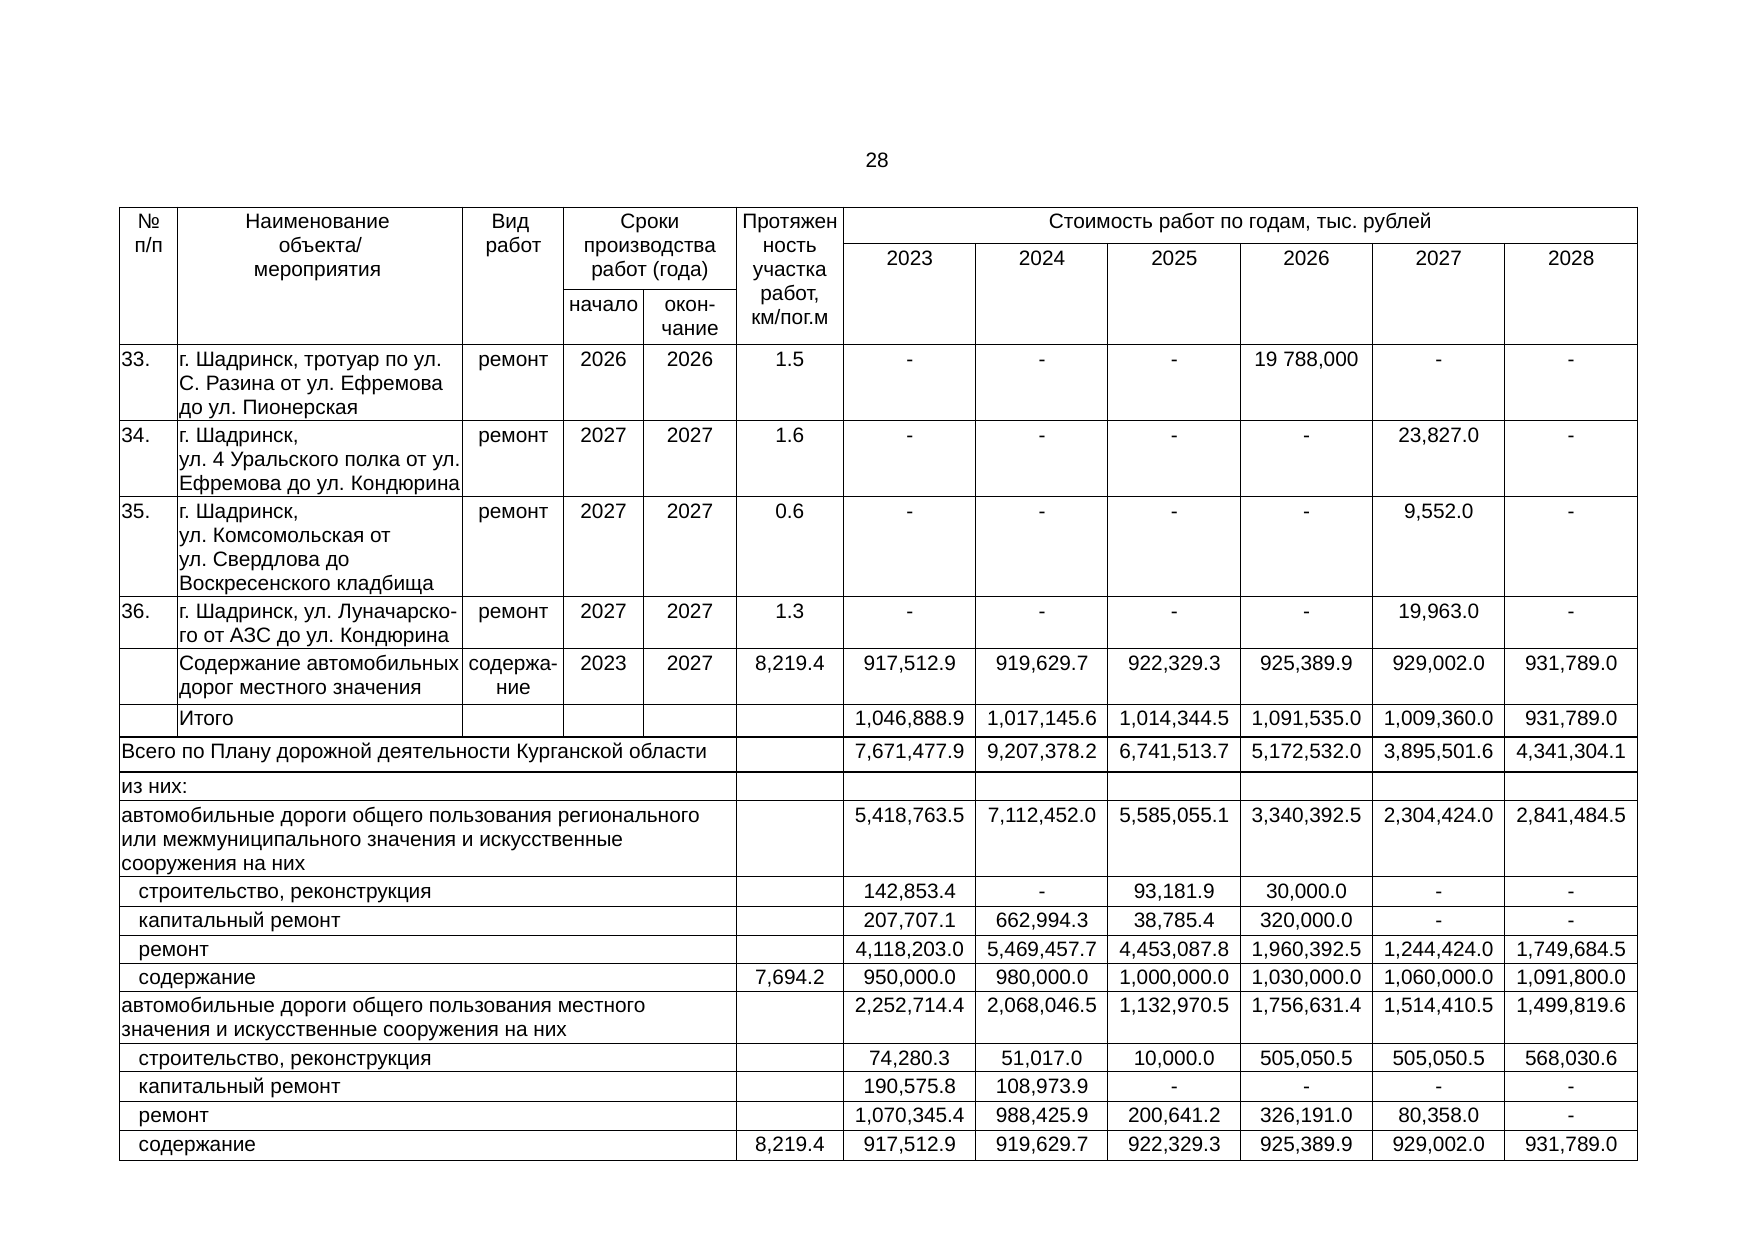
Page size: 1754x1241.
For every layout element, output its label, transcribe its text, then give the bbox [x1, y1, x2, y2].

table_cell 2025 [1108, 244, 1240, 344]
table_cell 1 132 970,5 [1108, 992, 1240, 1043]
table_cell 2 841 484,5 [1505, 801, 1637, 876]
table_cell 2023 [844, 244, 975, 344]
table_cell 1 132 970,5 [1108, 705, 1240, 736]
table_cell 190 575,8 [844, 1072, 975, 1101]
table_cell 1,3 [737, 597, 843, 648]
table_cell [737, 1072, 843, 1101]
table_cell - [1108, 497, 1240, 596]
table_cell 568 030,6 [1505, 1044, 1637, 1071]
table_cell содержание [120, 1131, 736, 1159]
table_cell 2027 [644, 597, 736, 648]
table_cell 505 050,5 [1373, 1044, 1504, 1071]
table_cell [737, 1044, 843, 1071]
table_cell 1 499 819,6 [1505, 992, 1637, 1043]
table_header № п/п [120, 208, 177, 344]
table_header Сроки производства работ (года) [564, 208, 736, 289]
table_cell 2027 [644, 649, 736, 703]
table_cell Всего по Плану дорожной деятельности Курганской области [120, 738, 736, 771]
table_cell 1 009 360,0 [1373, 705, 1504, 736]
table_cell - [1108, 597, 1240, 648]
table_cell [976, 773, 1107, 800]
table_cell 4 341 304,1 [1505, 738, 1637, 771]
table_cell содержание [120, 964, 736, 991]
table_cell - [1505, 345, 1637, 420]
table_cell капитальный ремонт [120, 1072, 736, 1101]
table_cell 19 963,0 [1373, 597, 1504, 648]
table_cell - [1505, 497, 1637, 596]
table_cell - [1373, 1072, 1504, 1101]
table_cell - [976, 877, 1107, 906]
table_cell [120, 705, 177, 736]
table_cell ремонт [463, 421, 563, 496]
table_cell 5 172 532,0 [1241, 738, 1372, 771]
table_cell 19 788,000 [1241, 345, 1372, 420]
table_cell Итого [178, 705, 462, 736]
table_cell - [1505, 1102, 1637, 1129]
table_cell 74 280,3 [844, 1044, 975, 1071]
table_cell 1 756 631,4 [1241, 992, 1372, 1043]
table_cell [1108, 773, 1240, 800]
table_cell 1 030 000,0 [1241, 964, 1372, 991]
table_cell 925 389,9 [1241, 1131, 1372, 1159]
table_cell 1,6 [737, 421, 843, 496]
table_cell [737, 705, 843, 736]
table_cell 1 514 410,5 [1373, 992, 1504, 1043]
table_cell [564, 705, 643, 736]
table_cell - [1373, 345, 1504, 420]
table_cell 1 158 959,2 [844, 705, 975, 736]
table_cell 922 329,3 [1108, 1131, 1240, 1159]
table_cell 2027 [564, 597, 643, 648]
table_cell 2023 [564, 649, 643, 703]
table_cell 2024 [976, 244, 1107, 344]
table_cell [737, 936, 843, 963]
table_cell 2027 [564, 497, 643, 596]
table_cell начало [564, 290, 643, 344]
table_cell 5 585 055,1 [1108, 801, 1240, 876]
table_cell 34. [120, 421, 177, 496]
table_cell 505 050,5 [1241, 1044, 1372, 1071]
table_cell 1 960 392,5 [1241, 936, 1372, 963]
table_cell 2 252 714,4 [844, 992, 975, 1043]
table_cell из них: [120, 773, 736, 800]
table_cell ремонт [463, 497, 563, 596]
table_cell 108 973,9 [976, 1072, 1107, 1101]
table_cell 2027 [644, 421, 736, 496]
table_cell [1373, 773, 1504, 800]
table_header Наименование объекта/ мероприятия [178, 208, 462, 344]
table_cell 10 000,0 [1108, 1044, 1240, 1071]
table_cell [120, 649, 177, 703]
table_cell 36. [120, 597, 177, 648]
table_cell содержа-ние [463, 649, 563, 703]
table_cell 142 853,4 [844, 877, 975, 906]
table_cell - [976, 421, 1107, 496]
table_cell - [844, 421, 975, 496]
table_cell 23 827,0 [1373, 421, 1504, 496]
table_cell 207 707,1 [844, 907, 975, 934]
table_cell 4 118 203,0 [844, 936, 975, 963]
table_cell 38 785,4 [1108, 907, 1240, 934]
table_cell ремонт [120, 1102, 736, 1129]
table_cell 93 181,9 [1108, 877, 1240, 906]
table_cell - [1505, 877, 1637, 906]
table_cell 200 641,2 [1108, 1102, 1240, 1129]
table_cell г. Шадринск, тротуар по ул. С. Разина от ул. Ефремова до ул. Пионерская [178, 345, 462, 420]
table_cell - [1108, 421, 1240, 496]
table_cell 1 028 549,4 [976, 705, 1107, 736]
table_cell 30 000,0 [1241, 877, 1372, 906]
table_cell г. Шадринск, ул. Луначарско-го от АЗС до ул. Кондюрина [178, 597, 462, 648]
table_cell [737, 1102, 843, 1129]
table_cell 4 453 087,8 [1108, 936, 1240, 963]
table_cell 931 789,0 [1505, 705, 1637, 736]
table_cell [737, 801, 843, 876]
table_cell - [844, 497, 975, 596]
table_cell г. Шадринск, ул. 4 Уральского полка от ул. Ефремова до ул. Кондюрина [178, 421, 462, 496]
table_cell - [976, 597, 1107, 648]
table_cell 2026 [644, 345, 736, 420]
table_cell 922 329,3 [1108, 649, 1240, 703]
table_cell Содержание автомобильных дорог местного значения [178, 649, 462, 703]
table_cell 320 000,0 [1241, 907, 1372, 934]
table_cell 9 207 378,2 [976, 738, 1107, 771]
table_cell 2 304 424,0 [1373, 801, 1504, 876]
table_cell [737, 877, 843, 906]
table_cell 1 000 000,0 [1108, 964, 1240, 991]
table_cell 1 182 300,0 [1241, 705, 1372, 736]
table_cell 1 749 684,5 [1505, 936, 1637, 963]
table_cell 2026 [1241, 244, 1372, 344]
table_cell 917 512,9 [844, 1131, 975, 1159]
table_cell 1 091 800,0 [1505, 964, 1637, 991]
table_cell 1 244 424,0 [1373, 936, 1504, 963]
table_cell автомобильные дороги общего пользования регионального или межмуниципального значения и искусственные сооружения на них [120, 801, 736, 876]
table_cell 7 671 477,9 [844, 738, 975, 771]
table_cell 1 060 000,0 [1373, 964, 1504, 991]
table_cell ремонт [463, 597, 563, 648]
table_cell 8 219,4 [737, 649, 843, 703]
table_cell 929 002,0 [1373, 1131, 1504, 1159]
table_cell 2028 [1505, 244, 1637, 344]
table_cell [644, 705, 736, 736]
table_cell 35. [120, 497, 177, 596]
table_cell - [1505, 1072, 1637, 1101]
table_cell - [976, 497, 1107, 596]
table_cell - [1241, 421, 1372, 496]
table_cell строительство, реконструкция [120, 877, 736, 906]
table_header Протяженность участка работ, км/пог.м [737, 208, 843, 344]
table_cell [737, 992, 843, 1043]
table_cell 5 469 457,7 [976, 936, 1107, 963]
table_cell [737, 773, 843, 800]
table_cell [1241, 773, 1372, 800]
table_cell капитальный ремонт [120, 907, 736, 934]
table_cell 662 994,3 [976, 907, 1107, 934]
table_cell 8 219,4 [737, 1131, 843, 1159]
table_cell [737, 738, 843, 771]
table_cell - [1241, 597, 1372, 648]
table_cell - [976, 345, 1107, 420]
table_cell 988 425,9 [976, 1102, 1107, 1129]
table_cell - [1108, 345, 1240, 420]
table_cell 931 789,0 [1505, 649, 1637, 703]
table_cell 929 002,0 [1373, 649, 1504, 703]
table_cell 2027 [1373, 244, 1504, 344]
table_cell 3 340 392,5 [1241, 801, 1372, 876]
table_cell - [1373, 877, 1504, 906]
table_cell - [1108, 1072, 1240, 1101]
table_cell 0,6 [737, 497, 843, 596]
table_cell 917 512,9 [844, 649, 975, 703]
table_cell - [844, 345, 975, 420]
table_header Стоимость работ по годам, тыс. рублей [844, 208, 1637, 243]
table_cell 2027 [564, 421, 643, 496]
table_cell 2 068 046,5 [976, 992, 1107, 1043]
table_cell 6 741 513,7 [1108, 738, 1240, 771]
table_cell 5 418 763,5 [844, 801, 975, 876]
table_cell ремонт [463, 345, 563, 420]
table_cell - [1241, 497, 1372, 596]
table_cell [844, 773, 975, 800]
table_cell 1,5 [737, 345, 843, 420]
table_cell г. Шадринск, ул. Комсомольская от ул. Свердлова до Воскресенского кладбища [178, 497, 462, 596]
table_cell - [1373, 907, 1504, 934]
table_cell [463, 705, 563, 736]
table_cell 9 552,0 [1373, 497, 1504, 596]
table_cell - [1505, 907, 1637, 934]
table_cell 3 895 501,6 [1373, 738, 1504, 771]
table_cell автомобильные дороги общего пользования местного значения и искусственные сооружения на них [120, 992, 736, 1043]
table_cell строительство, реконструкция [120, 1044, 736, 1071]
table_cell 1 070 345,4 [844, 1102, 975, 1129]
table_cell - [1505, 597, 1637, 648]
table_header Вид работ [463, 208, 563, 344]
table_cell [1505, 773, 1637, 800]
table_cell 980 000,0 [976, 964, 1107, 991]
table_cell - [1241, 1072, 1372, 1101]
table_cell - [844, 597, 975, 648]
table_cell 7 112 452,0 [976, 801, 1107, 876]
table_cell - [1505, 421, 1637, 496]
table_cell 80 358,0 [1373, 1102, 1504, 1129]
table_cell 7 694,2 [737, 964, 843, 991]
table_cell 2026 [564, 345, 643, 420]
table_cell 919 629,7 [976, 649, 1107, 703]
table_cell окон-чание [644, 290, 736, 344]
table_cell 950 000,0 [844, 964, 975, 991]
table_cell 33. [120, 345, 177, 420]
table_cell 2027 [644, 497, 736, 596]
table_cell 919 629,7 [976, 1131, 1107, 1159]
table_cell 925 389,9 [1241, 649, 1372, 703]
table_cell 326 191,0 [1241, 1102, 1372, 1129]
table_cell ремонт [120, 936, 736, 963]
table_cell 51 017,0 [976, 1044, 1107, 1071]
table_cell 931 789,0 [1505, 1131, 1637, 1159]
table_cell [737, 907, 843, 934]
